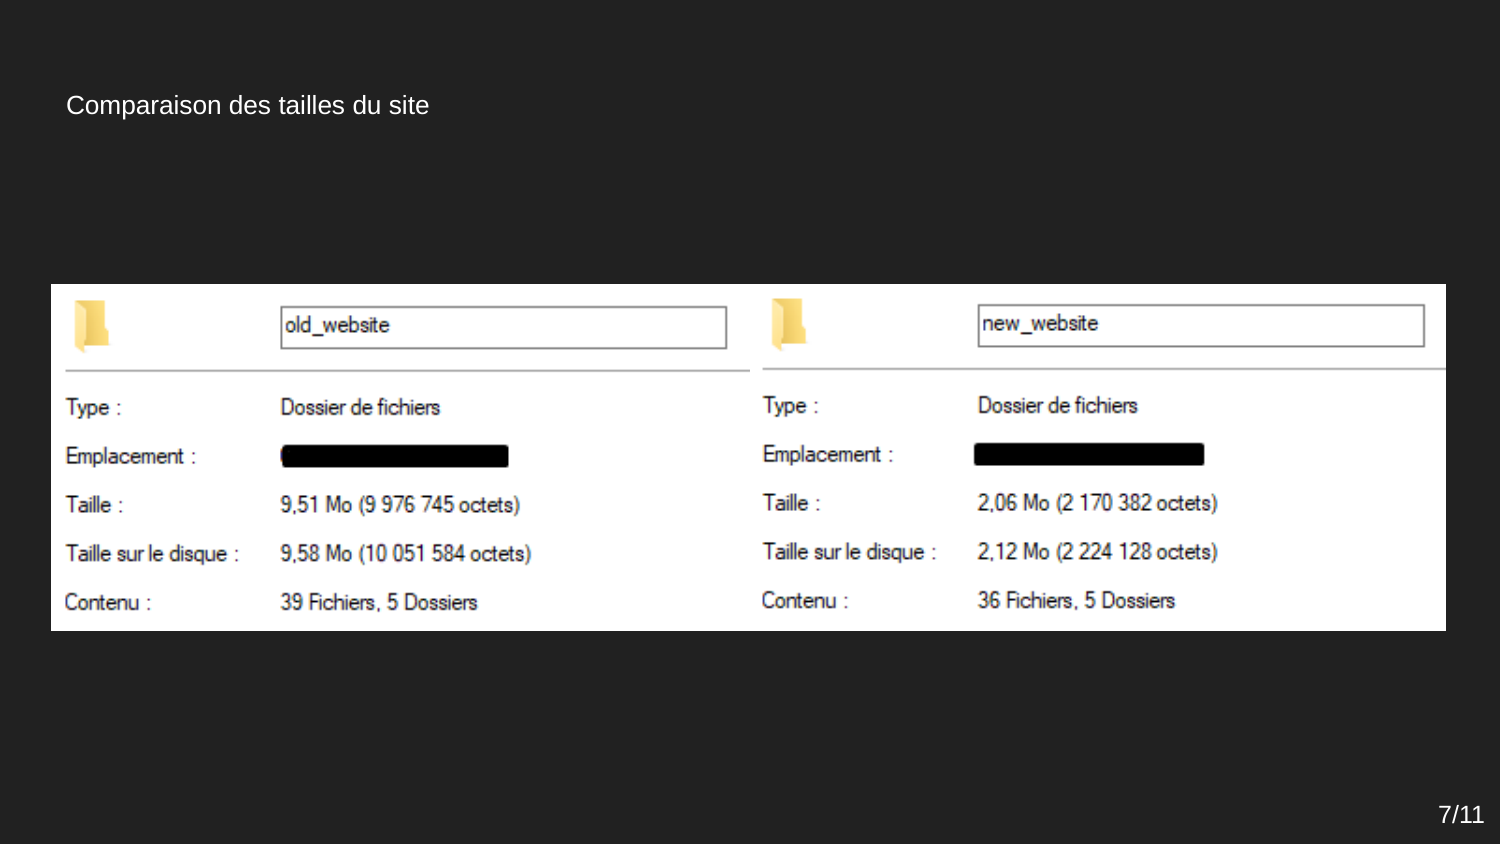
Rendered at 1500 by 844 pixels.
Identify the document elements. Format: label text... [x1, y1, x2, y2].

picture [51, 284, 1446, 631]
title Comparaison des tailles du site [51, 72, 1449, 167]
text_box 7/11 [1361, 783, 1500, 844]
